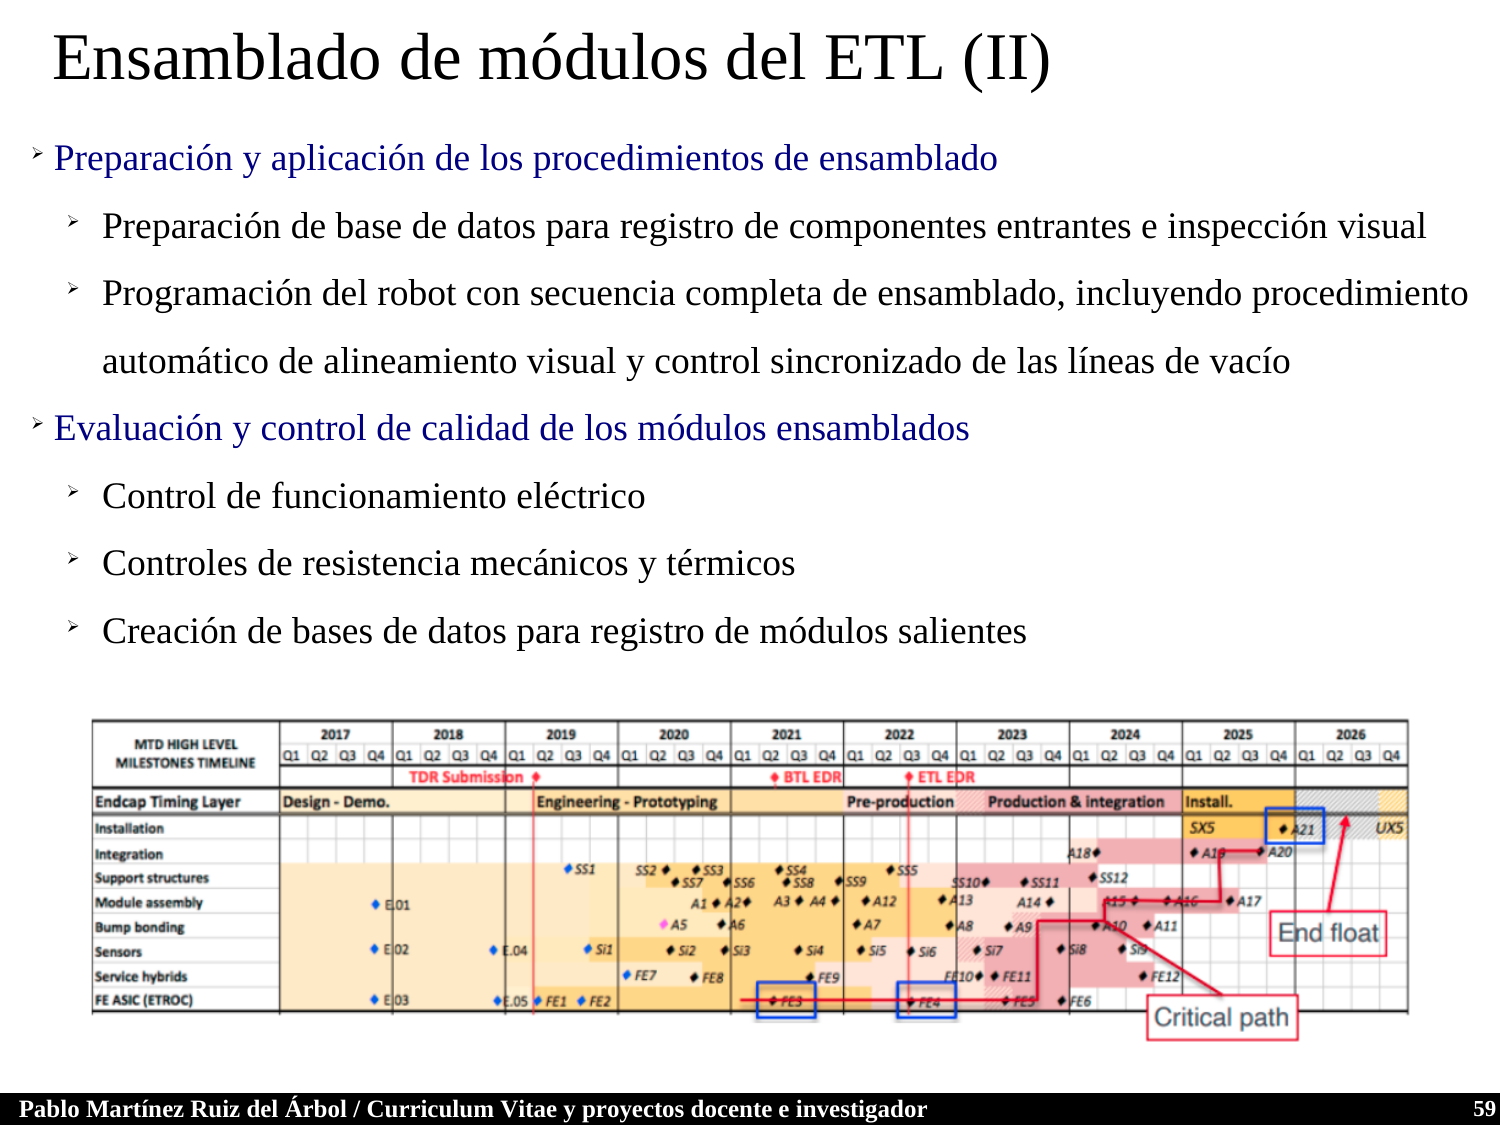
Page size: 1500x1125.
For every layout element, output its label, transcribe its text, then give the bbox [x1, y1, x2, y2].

text_box Ensamblado de módulos del ETL (II) [10, 3, 1096, 111]
text_box Preparación y aplicación de los procedimientos de ensamblado Preparación de base de datos para registro de componentes entrantes e inspección visual Programación del robot con secuencia completa de ensamblado, incluyendo procedimiento automático de alineamiento visual y control sincronizado de las líneas de vacío Evaluación y control de calidad de los módulos ensamblados Control de funcionamiento eléctrico Controles de resistencia mecánicos y térmicos Creación de bases de datos para registro de módulos salientes [11, 98, 1500, 279]
picture [60, 689, 1440, 1060]
